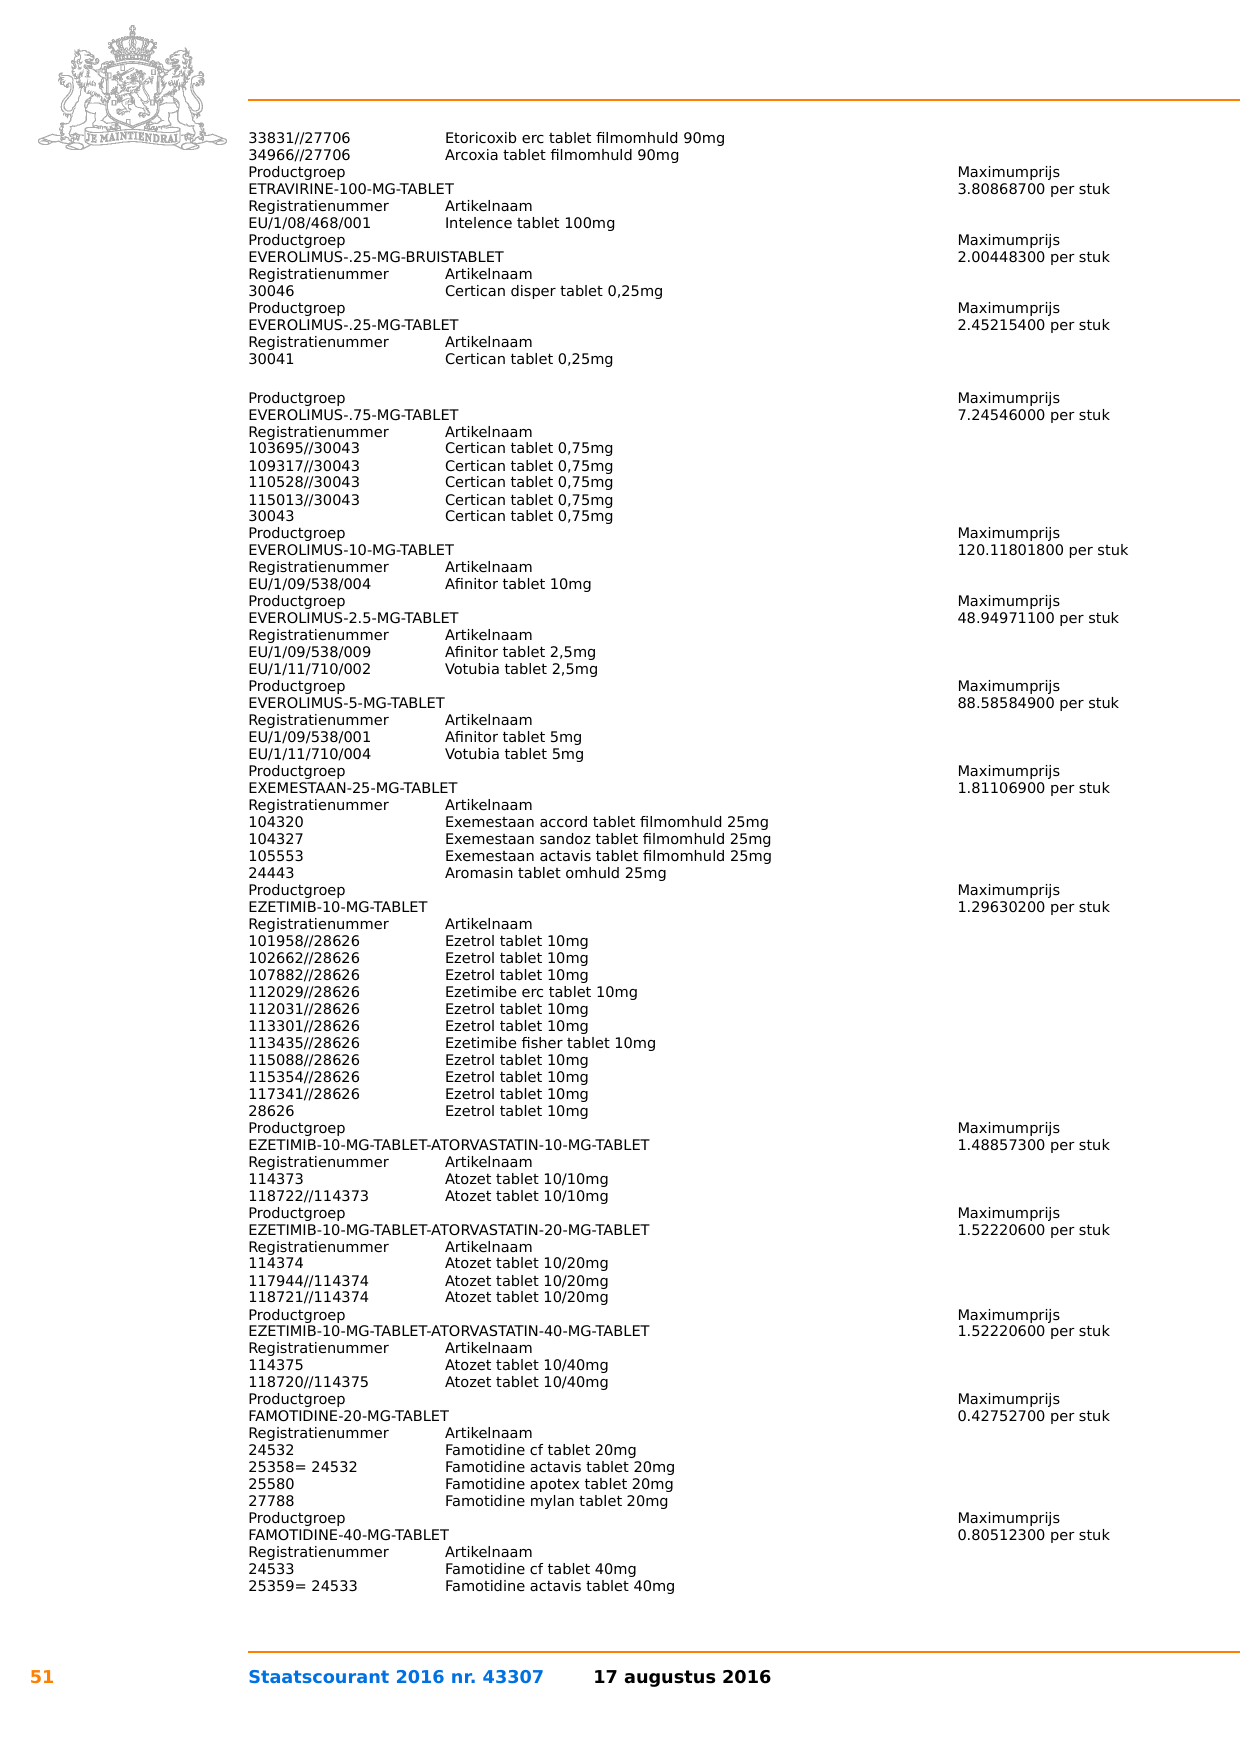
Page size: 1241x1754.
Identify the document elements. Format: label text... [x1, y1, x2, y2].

table_cell Registratienummer [248, 1340, 439, 1357]
table_cell 115088//28626 [248, 1052, 439, 1069]
table_cell 24533 [248, 1561, 439, 1578]
table_cell Certican tablet 0,75mg [439, 491, 951, 508]
table_cell Famotidine mylan tablet 20mg [439, 1493, 951, 1510]
table_cell [951, 848, 1163, 865]
table_cell Atozet tablet 10/40mg [439, 1374, 951, 1391]
table_cell [951, 198, 1163, 215]
table_cell EU/1/09/538/004 [248, 576, 439, 593]
table_cell Maximumprijs [951, 678, 1163, 695]
table_cell [951, 334, 1163, 351]
table_cell Ezetrol tablet 10mg [439, 933, 951, 950]
table_cell EVEROLIMUS-.25-MG-TABLET [248, 317, 951, 334]
table_cell [951, 627, 1163, 644]
table_cell EVEROLIMUS-10-MG-TABLET [248, 542, 951, 559]
table_cell Registratienummer [248, 1544, 439, 1561]
table_cell Maximumprijs [951, 1391, 1163, 1408]
table_cell Productgroep [248, 1391, 439, 1408]
table_cell [951, 1476, 1163, 1493]
table_cell [951, 576, 1163, 593]
picture [38, 25, 227, 150]
table_cell Famotidine actavis tablet 20mg [439, 1459, 951, 1476]
table_cell [951, 865, 1163, 882]
table_cell Certican tablet 0,75mg [439, 458, 951, 474]
table_cell [951, 1374, 1163, 1391]
table_cell [951, 1035, 1163, 1052]
table_cell EZETIMIB-10-MG-TABLET-ATORVASTATIN-20-MG-TABLET [248, 1221, 951, 1238]
table_cell [951, 1442, 1163, 1459]
table_cell Ezetrol tablet 10mg [439, 1018, 951, 1035]
table_cell EU/1/11/710/004 [248, 746, 439, 763]
table_cell Maximumprijs [951, 164, 1163, 181]
table_cell [951, 1493, 1163, 1510]
table_cell Atozet tablet 10/40mg [439, 1357, 951, 1374]
table_cell Famotidine cf tablet 40mg [439, 1561, 951, 1578]
table_cell EVEROLIMUS-.25-MG-BRUISTABLET [248, 249, 951, 266]
table_cell [439, 678, 951, 695]
table_cell 1.52220600 per stuk [951, 1323, 1163, 1340]
table_cell Registratienummer [248, 198, 439, 215]
table_cell Maximumprijs [951, 1205, 1163, 1221]
table_cell 24532 [248, 1442, 439, 1459]
table_cell [439, 593, 951, 610]
table_cell 105553 [248, 848, 439, 865]
table_cell [951, 1086, 1163, 1103]
table_cell Certican tablet 0,75mg [439, 474, 951, 491]
table_cell 112029//28626 [248, 984, 439, 1001]
table_cell 33831//27706 [248, 130, 439, 147]
table_cell [439, 232, 951, 249]
table_cell 117341//28626 [248, 1086, 439, 1103]
table_cell EVEROLIMUS-2.5-MG-TABLET [248, 610, 951, 627]
table_cell Artikelnaam [439, 1154, 951, 1171]
table_cell Maximumprijs [951, 232, 1163, 249]
table_cell [951, 797, 1163, 814]
table_cell EXEMESTAAN-25-MG-TABLET [248, 780, 951, 797]
table_cell Artikelnaam [439, 1544, 951, 1561]
table_cell Registratienummer [248, 334, 439, 351]
table_cell [951, 950, 1163, 967]
table_cell Artikelnaam [439, 334, 951, 351]
table_cell Registratienummer [248, 712, 439, 729]
table_cell Artikelnaam [439, 797, 951, 814]
table_cell [951, 508, 1163, 525]
table_cell [951, 1273, 1163, 1289]
table_cell Exemestaan sandoz tablet filmomhuld 25mg [439, 831, 951, 848]
table_cell Ezetimibe erc tablet 10mg [439, 984, 951, 1001]
table_cell [951, 559, 1163, 576]
table_cell [951, 1239, 1163, 1255]
table_cell 120.11801800 per stuk [951, 542, 1163, 559]
table_cell Ezetimibe fisher tablet 10mg [439, 1035, 951, 1052]
table_cell Artikelnaam [439, 424, 951, 440]
table_cell Atozet tablet 10/20mg [439, 1273, 951, 1289]
table_cell [951, 984, 1163, 1001]
table_cell Artikelnaam [439, 916, 951, 933]
table_cell [439, 1306, 951, 1323]
table_cell Ezetrol tablet 10mg [439, 1086, 951, 1103]
table_cell 2.00448300 per stuk [951, 249, 1163, 266]
table_cell Registratienummer [248, 266, 439, 283]
table_cell 104327 [248, 831, 439, 848]
table_cell Maximumprijs [951, 1120, 1163, 1137]
table_cell [951, 1069, 1163, 1086]
table_cell Maximumprijs [951, 763, 1163, 780]
table_cell FAMOTIDINE-20-MG-TABLET [248, 1408, 951, 1425]
table_cell [439, 1205, 951, 1221]
table_cell [439, 1120, 951, 1137]
table_cell FAMOTIDINE-40-MG-TABLET [248, 1527, 951, 1544]
table_cell Ezetrol tablet 10mg [439, 1103, 951, 1119]
table_cell [951, 1561, 1163, 1578]
table_cell Atozet tablet 10/20mg [439, 1255, 951, 1272]
table_cell 3.80868700 per stuk [951, 181, 1163, 198]
table_cell Etoricoxib erc tablet filmomhuld 90mg [439, 130, 951, 147]
table_cell 113301//28626 [248, 1018, 439, 1035]
table_cell Arcoxia tablet filmomhuld 90mg [439, 147, 951, 164]
table_cell ETRAVIRINE-100-MG-TABLET [248, 181, 951, 198]
table_cell Productgroep [248, 593, 439, 610]
table_cell [951, 266, 1163, 283]
table_cell Productgroep [248, 678, 439, 695]
table_cell Ezetrol tablet 10mg [439, 967, 951, 984]
table_cell Registratienummer [248, 797, 439, 814]
table_cell 30046 [248, 283, 439, 300]
table_cell [951, 831, 1163, 848]
table_cell Famotidine actavis tablet 40mg [439, 1578, 951, 1595]
table_cell [951, 1357, 1163, 1374]
table_header Maximumprijs [951, 390, 1163, 406]
table_cell EU/1/09/538/009 [248, 644, 439, 661]
table_cell Productgroep [248, 300, 439, 317]
table_cell Productgroep [248, 164, 439, 181]
table_cell 25359= 24533 [248, 1578, 439, 1595]
table_cell Maximumprijs [951, 882, 1163, 899]
table_cell 114373 [248, 1171, 439, 1187]
table_cell 24443 [248, 865, 439, 882]
table_cell Certican tablet 0,25mg [439, 351, 951, 368]
table_cell [951, 147, 1163, 164]
table_cell [439, 300, 951, 317]
table_cell [951, 1544, 1163, 1561]
table_cell [951, 1001, 1163, 1018]
table_cell 109317//30043 [248, 458, 439, 474]
table_cell 1.52220600 per stuk [951, 1221, 1163, 1238]
table_cell Ezetrol tablet 10mg [439, 1052, 951, 1069]
table_cell [439, 1510, 951, 1527]
table_cell Ezetrol tablet 10mg [439, 1069, 951, 1086]
table_cell [951, 814, 1163, 831]
table_cell 113435//28626 [248, 1035, 439, 1052]
table_cell 101958//28626 [248, 933, 439, 950]
table_cell [439, 763, 951, 780]
table_cell Votubia tablet 2,5mg [439, 661, 951, 678]
table_cell 117944//114374 [248, 1273, 439, 1289]
table_cell 118720//114375 [248, 1374, 439, 1391]
table_cell [951, 933, 1163, 950]
table_cell [951, 644, 1163, 661]
table_cell 114374 [248, 1255, 439, 1272]
table_cell Famotidine apotex tablet 20mg [439, 1476, 951, 1493]
table_header Productgroep [248, 390, 439, 406]
table_cell Artikelnaam [439, 266, 951, 283]
table_cell 103695//30043 [248, 440, 439, 457]
table_cell [951, 712, 1163, 729]
table_cell Afinitor tablet 2,5mg [439, 644, 951, 661]
table_cell Registratienummer [248, 1425, 439, 1442]
table_cell [951, 1459, 1163, 1476]
table_cell 30043 [248, 508, 439, 525]
table_cell Intelence tablet 100mg [439, 215, 951, 232]
table_cell Maximumprijs [951, 593, 1163, 610]
table_cell [951, 1103, 1163, 1119]
table_cell Artikelnaam [439, 1239, 951, 1255]
table_cell Registratienummer [248, 627, 439, 644]
table_cell [439, 882, 951, 899]
table_cell [951, 491, 1163, 508]
table_cell 34966//27706 [248, 147, 439, 164]
table_cell [951, 1171, 1163, 1187]
table_cell Afinitor tablet 5mg [439, 729, 951, 746]
table_cell 0.80512300 per stuk [951, 1527, 1163, 1544]
table_cell [951, 1255, 1163, 1272]
table_cell [439, 164, 951, 181]
table_cell 104320 [248, 814, 439, 831]
table_cell 2.45215400 per stuk [951, 317, 1163, 334]
table_cell [951, 215, 1163, 232]
table_cell Registratienummer [248, 1154, 439, 1171]
table_cell Productgroep [248, 232, 439, 249]
table_cell Artikelnaam [439, 1425, 951, 1442]
table_cell [951, 1018, 1163, 1035]
table_cell Atozet tablet 10/10mg [439, 1171, 951, 1187]
table_cell [951, 1425, 1163, 1442]
table_cell Atozet tablet 10/20mg [439, 1289, 951, 1306]
table_cell [951, 1154, 1163, 1171]
table_cell EZETIMIB-10-MG-TABLET-ATORVASTATIN-10-MG-TABLET [248, 1137, 951, 1153]
table_cell Artikelnaam [439, 627, 951, 644]
table_cell EU/1/11/710/002 [248, 661, 439, 678]
table_cell 102662//28626 [248, 950, 439, 967]
table_cell Maximumprijs [951, 1510, 1163, 1527]
table_cell 25358= 24532 [248, 1459, 439, 1476]
table_header [439, 390, 951, 406]
table_cell 27788 [248, 1493, 439, 1510]
table_cell 48.94971100 per stuk [951, 610, 1163, 627]
table_cell [951, 729, 1163, 746]
table_cell Maximumprijs [951, 300, 1163, 317]
table_cell Certican disper tablet 0,25mg [439, 283, 951, 300]
table_cell 88.58584900 per stuk [951, 695, 1163, 712]
table_cell Registratienummer [248, 1239, 439, 1255]
table_cell [951, 746, 1163, 763]
table_cell [951, 283, 1163, 300]
table_cell Aromasin tablet omhuld 25mg [439, 865, 951, 882]
table_cell Artikelnaam [439, 198, 951, 215]
table_cell Productgroep [248, 882, 439, 899]
table_cell Afinitor tablet 10mg [439, 576, 951, 593]
table_cell Productgroep [248, 1205, 439, 1221]
table_cell [951, 661, 1163, 678]
table_cell [951, 1289, 1163, 1306]
table_cell EU/1/08/468/001 [248, 215, 439, 232]
table_cell EVEROLIMUS-5-MG-TABLET [248, 695, 951, 712]
table_cell [951, 1188, 1163, 1204]
table_cell Productgroep [248, 1510, 439, 1527]
table_cell [951, 1052, 1163, 1069]
table_cell Maximumprijs [951, 1306, 1163, 1323]
table_cell 118721//114374 [248, 1289, 439, 1306]
table_cell Productgroep [248, 525, 439, 542]
table_cell 110528//30043 [248, 474, 439, 491]
table_cell Certican tablet 0,75mg [439, 508, 951, 525]
table_cell Exemestaan actavis tablet filmomhuld 25mg [439, 848, 951, 865]
table_cell 114375 [248, 1357, 439, 1374]
table_cell Exemestaan accord tablet filmomhuld 25mg [439, 814, 951, 831]
table_cell EU/1/09/538/001 [248, 729, 439, 746]
table_cell [951, 440, 1163, 457]
table_cell [951, 458, 1163, 474]
table_cell Ezetrol tablet 10mg [439, 1001, 951, 1018]
table_cell 107882//28626 [248, 967, 439, 984]
table_cell 28626 [248, 1103, 439, 1119]
table_cell [951, 474, 1163, 491]
table_cell 115354//28626 [248, 1069, 439, 1086]
table_cell Artikelnaam [439, 559, 951, 576]
table_cell 1.48857300 per stuk [951, 1137, 1163, 1153]
table_cell 1.81106900 per stuk [951, 780, 1163, 797]
table_cell 1.29630200 per stuk [951, 899, 1163, 916]
table_cell Registratienummer [248, 424, 439, 440]
table_cell Votubia tablet 5mg [439, 746, 951, 763]
table_cell 0.42752700 per stuk [951, 1408, 1163, 1425]
table_cell [951, 916, 1163, 933]
table_cell [951, 351, 1163, 368]
table_cell 112031//28626 [248, 1001, 439, 1018]
table_cell [439, 1391, 951, 1408]
table_cell Registratienummer [248, 916, 439, 933]
table_cell Ezetrol tablet 10mg [439, 950, 951, 967]
table_cell Certican tablet 0,75mg [439, 440, 951, 457]
table_cell Famotidine cf tablet 20mg [439, 1442, 951, 1459]
table_cell Maximumprijs [951, 525, 1163, 542]
table_cell 7.24546000 per stuk [951, 406, 1163, 423]
table_cell Productgroep [248, 1306, 439, 1323]
table_cell Atozet tablet 10/10mg [439, 1188, 951, 1204]
table_cell EZETIMIB-10-MG-TABLET [248, 899, 951, 916]
table_cell 30041 [248, 351, 439, 368]
table_cell 115013//30043 [248, 491, 439, 508]
table_cell [951, 424, 1163, 440]
table_cell [439, 525, 951, 542]
table_cell Artikelnaam [439, 1340, 951, 1357]
table_cell 25580 [248, 1476, 439, 1493]
table_cell Productgroep [248, 1120, 439, 1137]
table_cell Productgroep [248, 763, 439, 780]
table_cell [951, 1340, 1163, 1357]
table_cell Registratienummer [248, 559, 439, 576]
table_cell [951, 130, 1163, 147]
table_cell EZETIMIB-10-MG-TABLET-ATORVASTATIN-40-MG-TABLET [248, 1323, 951, 1340]
table_cell 118722//114373 [248, 1188, 439, 1204]
table_cell Artikelnaam [439, 712, 951, 729]
table_cell [951, 967, 1163, 984]
table_cell [951, 1578, 1163, 1595]
table_cell EVEROLIMUS-.75-MG-TABLET [248, 406, 951, 423]
